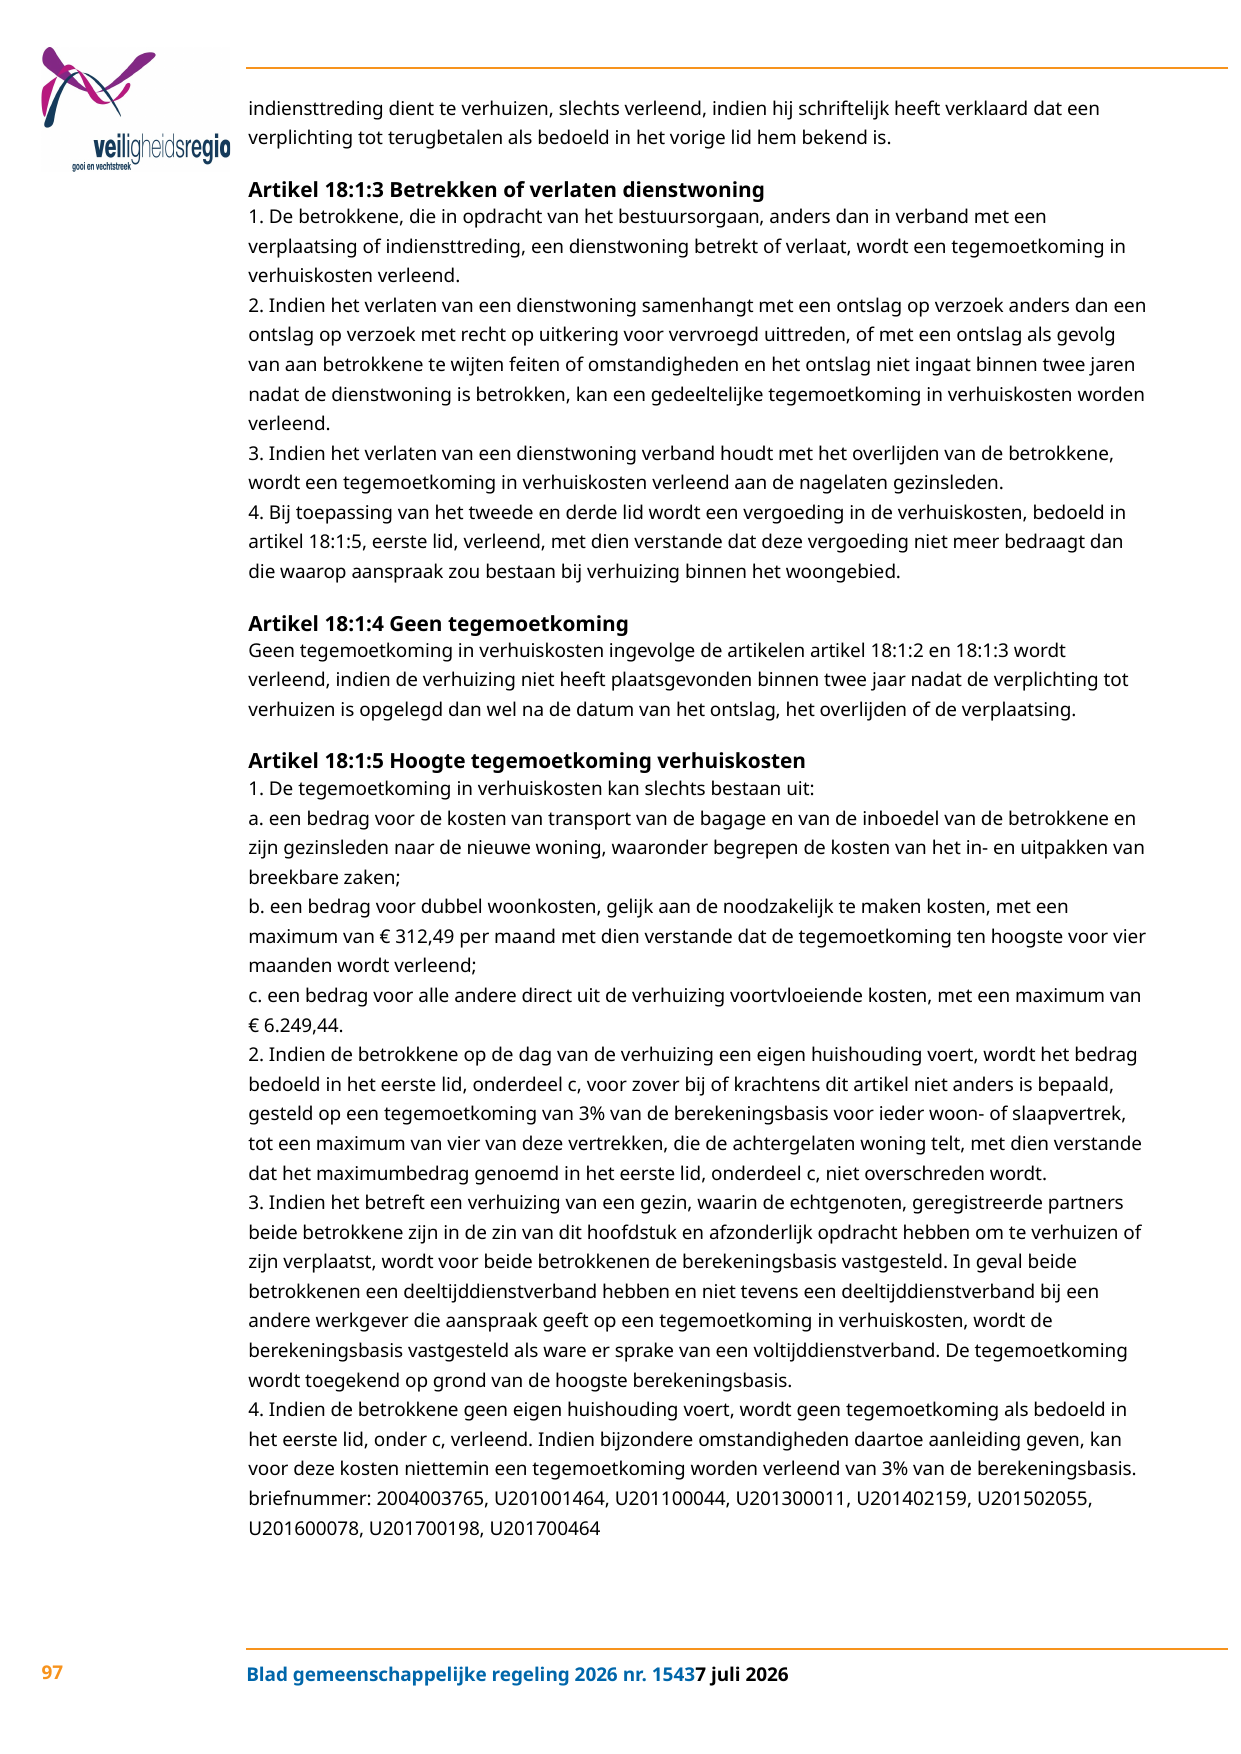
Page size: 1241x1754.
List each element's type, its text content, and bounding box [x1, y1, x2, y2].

text indiensttreding dient te verhuizen, slechts verleend, indien hij schriftelijk heeft verklaard dat een verplichting tot terugbetalen als bedoeld in het vorige lid hem bekend is. [248, 95, 1152, 150]
text b. een bedrag voor dubbel woonkosten, gelijk aan de noodzakelijk te maken kosten, met een maximum van € 312,49 per maand met dien verstande dat de tegemoetkoming ten hoogste voor vier maanden wordt verleend; [248, 893, 1152, 978]
text 3. Indien het verlaten van een dienstwoning verband houdt met het overlijden van de betrokkene, wordt een tegemoetkoming in verhuiskosten verleend aan de nagelaten gezinsleden. [248, 440, 1152, 495]
text Geen tegemoetkoming in verhuiskosten ingevolge de artikelen artikel 18:1:2 en 18:1:3 wordt verleend, indien de verhuizing niet heeft plaatsgevonden binnen twee jaar nadat de verplichting tot verhuizen is opgelegd dan wel na de datum van het ontslag, het overlijden of de verplaatsing. [248, 637, 1152, 722]
text 1. De tegemoetkoming in verhuiskosten kan slechts bestaan uit: [248, 775, 1152, 801]
text a. een bedrag voor de kosten van transport van de bagage en van de inboedel van de betrokkene en zijn gezinsleden naar de nieuwe woning, waaronder begrepen de kosten van het in- en uitpakken van breekbare zaken; [248, 805, 1152, 889]
text Artikel 18:1:4 Geen tegemoetkoming [248, 609, 1152, 637]
text 3. Indien het betreft een verhuizing van een gezin, waarin de echtgenoten, geregistreerde partners beide betrokkene zijn in de zin van dit hoofdstuk en afzonderlijk opdracht hebben om te verhuizen of zijn verplaatst, wordt voor beide betrokkenen de berekeningsbasis vastgesteld. In geval beide betrokkenen een deeltijddienstverband hebben en niet tevens een deeltijddienstverband bij een andere werkgever die aanspraak geeft op een tegemoetkoming in verhuiskosten, wordt de berekeningsbasis vastgesteld als ware er sprake van een voltijddienstverband. De tegemoetkoming wordt toegekend op grond van de hoogste berekeningsbasis. [248, 1189, 1152, 1392]
picture [41, 47, 231, 172]
text briefnummer: 2004003765, U201001464, U201100044, U201300011, U201402159, U201502055, U201600078, U201700198, U201700464 [248, 1485, 1152, 1540]
text c. een bedrag voor alle andere direct uit de verhuizing voortvloeiende kosten, met een maximum van € 6.249,44. [248, 982, 1152, 1037]
text Artikel 18:1:5 Hoogte tegemoetkoming verhuiskosten [248, 747, 1152, 775]
text 4. Indien de betrokkene geen eigen huishouding voert, wordt geen tegemoetkoming als bedoeld in het eerste lid, onder c, verleend. Indien bijzondere omstandigheden daartoe aanleiding geven, kan voor deze kosten niettemin een tegemoetkoming worden verleend van 3% van de berekeningsbasis. [248, 1396, 1152, 1481]
text Artikel 18:1:3 Betrekken of verlaten dienstwoning [248, 175, 1152, 203]
text 1. De betrokkene, die in opdracht van het bestuursorgaan, anders dan in verband met een verplaatsing of indiensttreding, een dienstwoning betrekt of verlaat, wordt een tegemoetkoming in verhuiskosten verleend. [248, 203, 1152, 288]
text 4. Bij toepassing van het tweede en derde lid wordt een vergoeding in de verhuiskosten, bedoeld in artikel 18:1:5, eerste lid, verleend, met dien verstande dat deze vergoeding niet meer bedraagt dan die waarop aanspraak zou bestaan bij verhuizing binnen het woongebied. [248, 499, 1152, 584]
text 2. Indien het verlaten van een dienstwoning samenhangt met een ontslag op verzoek anders dan een ontslag op verzoek met recht op uitkering voor vervroegd uittreden, of met een ontslag als gevolg van aan betrokkene te wijten feiten of omstandigheden en het ontslag niet ingaat binnen twee jaren nadat de dienstwoning is betrokken, kan een gedeeltelijke tegemoetkoming in verhuiskosten worden verleend. [248, 292, 1152, 436]
text 2. Indien de betrokkene op de dag van de verhuizing een eigen huishouding voert, wordt het bedrag bedoeld in het eerste lid, onderdeel c, voor zover bij of krachtens dit artikel niet anders is bepaald, gesteld op een tegemoetkoming van 3% van de berekeningsbasis voor ieder woon- of slaapvertrek, tot een maximum van vier van deze vertrekken, die de achtergelaten woning telt, met dien verstande dat het maximumbedrag genoemd in het eerste lid, onderdeel c, niet overschreden wordt. [248, 1041, 1152, 1185]
